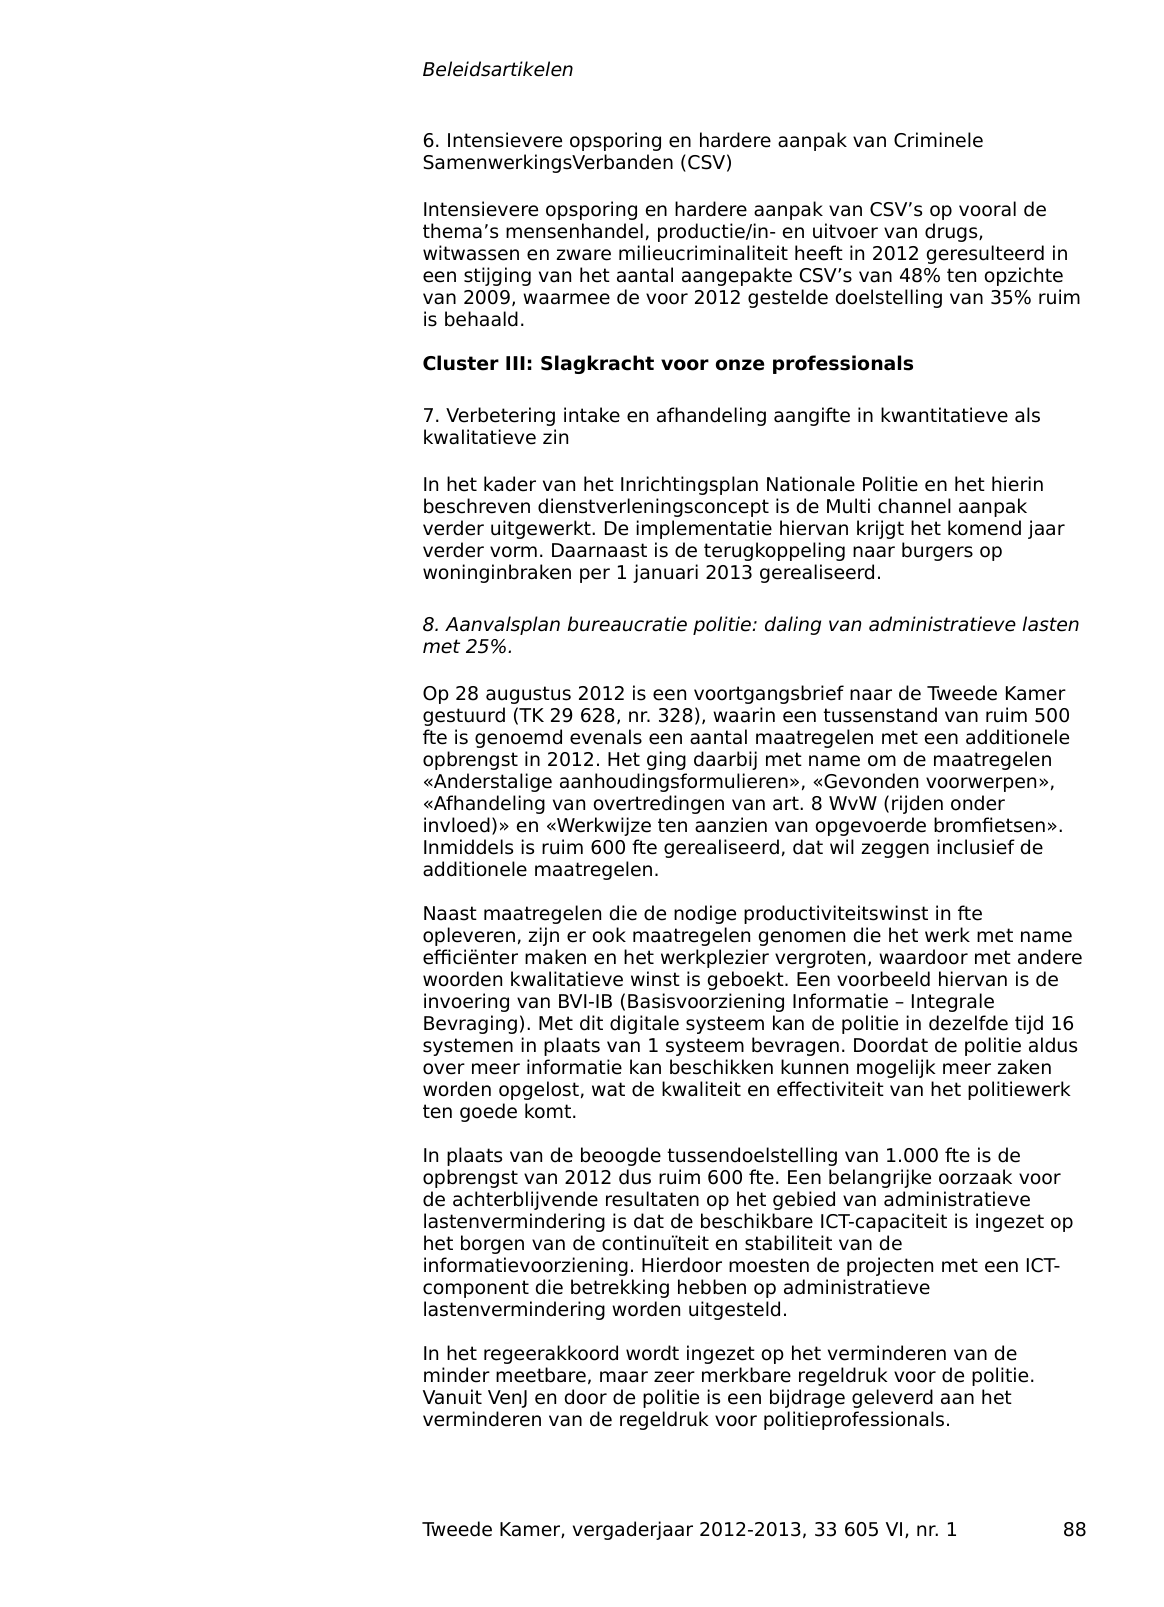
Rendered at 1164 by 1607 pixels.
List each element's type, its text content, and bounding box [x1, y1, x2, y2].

text Naast maatregelen die de nodige productiviteitswinst in fte opleveren, zijn er ook maatregelen genomen die het werk met name efficiënter maken en het werkplezier vergroten, waardoor met andere woorden kwalitatieve winst is geboekt. Een voorbeeld hiervan is de invoering van BVI-IB (Basisvoorziening Informatie – Integrale Bevraging). Met dit digitale systeem kan de politie in dezelfde tijd 16 systemen in plaats van 1 systeem bevragen. Doordat de politie aldus over meer informatie kan beschikken kunnen mogelijk meer zaken worden opgelost, wat de kwaliteit en effectiviteit van het politiewerk ten goede komt. [422, 903, 1087, 1122]
subtitle Cluster III: Slagkracht voor onze professionals [422, 353, 1087, 375]
subtitle 7. Verbetering intake en afhandeling aangifte in kwantitatieve als kwalitatieve zin [422, 405, 1087, 449]
subtitle 8. Aanvalsplan bureaucratie politie: daling van administratieve lasten met 25%. [422, 614, 1087, 658]
text Op 28 augustus 2012 is een voortgangsbrief naar de Tweede Kamer gestuurd (TK 29 628, nr. 328), waarin een tussenstand van ruim 500 fte is genoemd evenals een aantal maatregelen met een additionele opbrengst in 2012. Het ging daarbij met name om de maatregelen «Anderstalige aanhoudingsformulieren», «Gevonden voorwerpen», «Afhandeling van overtredingen van art. 8 WvW (rijden onder invloed)» en «Werkwijze ten aanzien van opgevoerde bromfietsen». Inmiddels is ruim 600 fte gerealiseerd, dat wil zeggen inclusief de additionele maatregelen. [422, 683, 1087, 881]
text Intensievere opsporing en hardere aanpak van CSV’s op vooral de thema’s mensenhandel, productie/in- en uitvoer van drugs, witwassen en zware milieucriminaliteit heeft in 2012 geresulteerd in een stijging van het aantal aangepakte CSV’s van 48% ten opzichte van 2009, waarmee de voor 2012 gestelde doelstelling van 35% ruim is behaald. [422, 199, 1087, 331]
text In plaats van de beoogde tussendoelstelling van 1.000 fte is de opbrengst van 2012 dus ruim 600 fte. Een belangrijke oorzaak voor de achterblijvende resultaten op het gebied van administratieve lastenvermindering is dat de beschikbare ICT-capaciteit is ingezet op het borgen van de continuïteit en stabiliteit van de informatievoorziening. Hierdoor moesten de projecten met een ICT-component die betrekking hebben op administratieve lastenvermindering worden uitgesteld. [422, 1145, 1087, 1321]
text In het kader van het Inrichtingsplan Nationale Politie en het hierin beschreven dienstverleningsconcept is de Multi channel aanpak verder uitgewerkt. De implementatie hiervan krijgt het komend jaar verder vorm. Daarnaast is de terugkoppeling naar burgers op woninginbraken per 1 januari 2013 gerealiseerd. [422, 474, 1087, 584]
subtitle 6. Intensievere opsporing en hardere aanpak van Criminele SamenwerkingsVerbanden (CSV) [422, 130, 1087, 174]
text In het regeerakkoord wordt ingezet op het verminderen van de minder meetbare, maar zeer merkbare regeldruk voor de politie. Vanuit VenJ en door de politie is een bijdrage geleverd aan het verminderen van de regeldruk voor politieprofessionals. [422, 1343, 1087, 1431]
